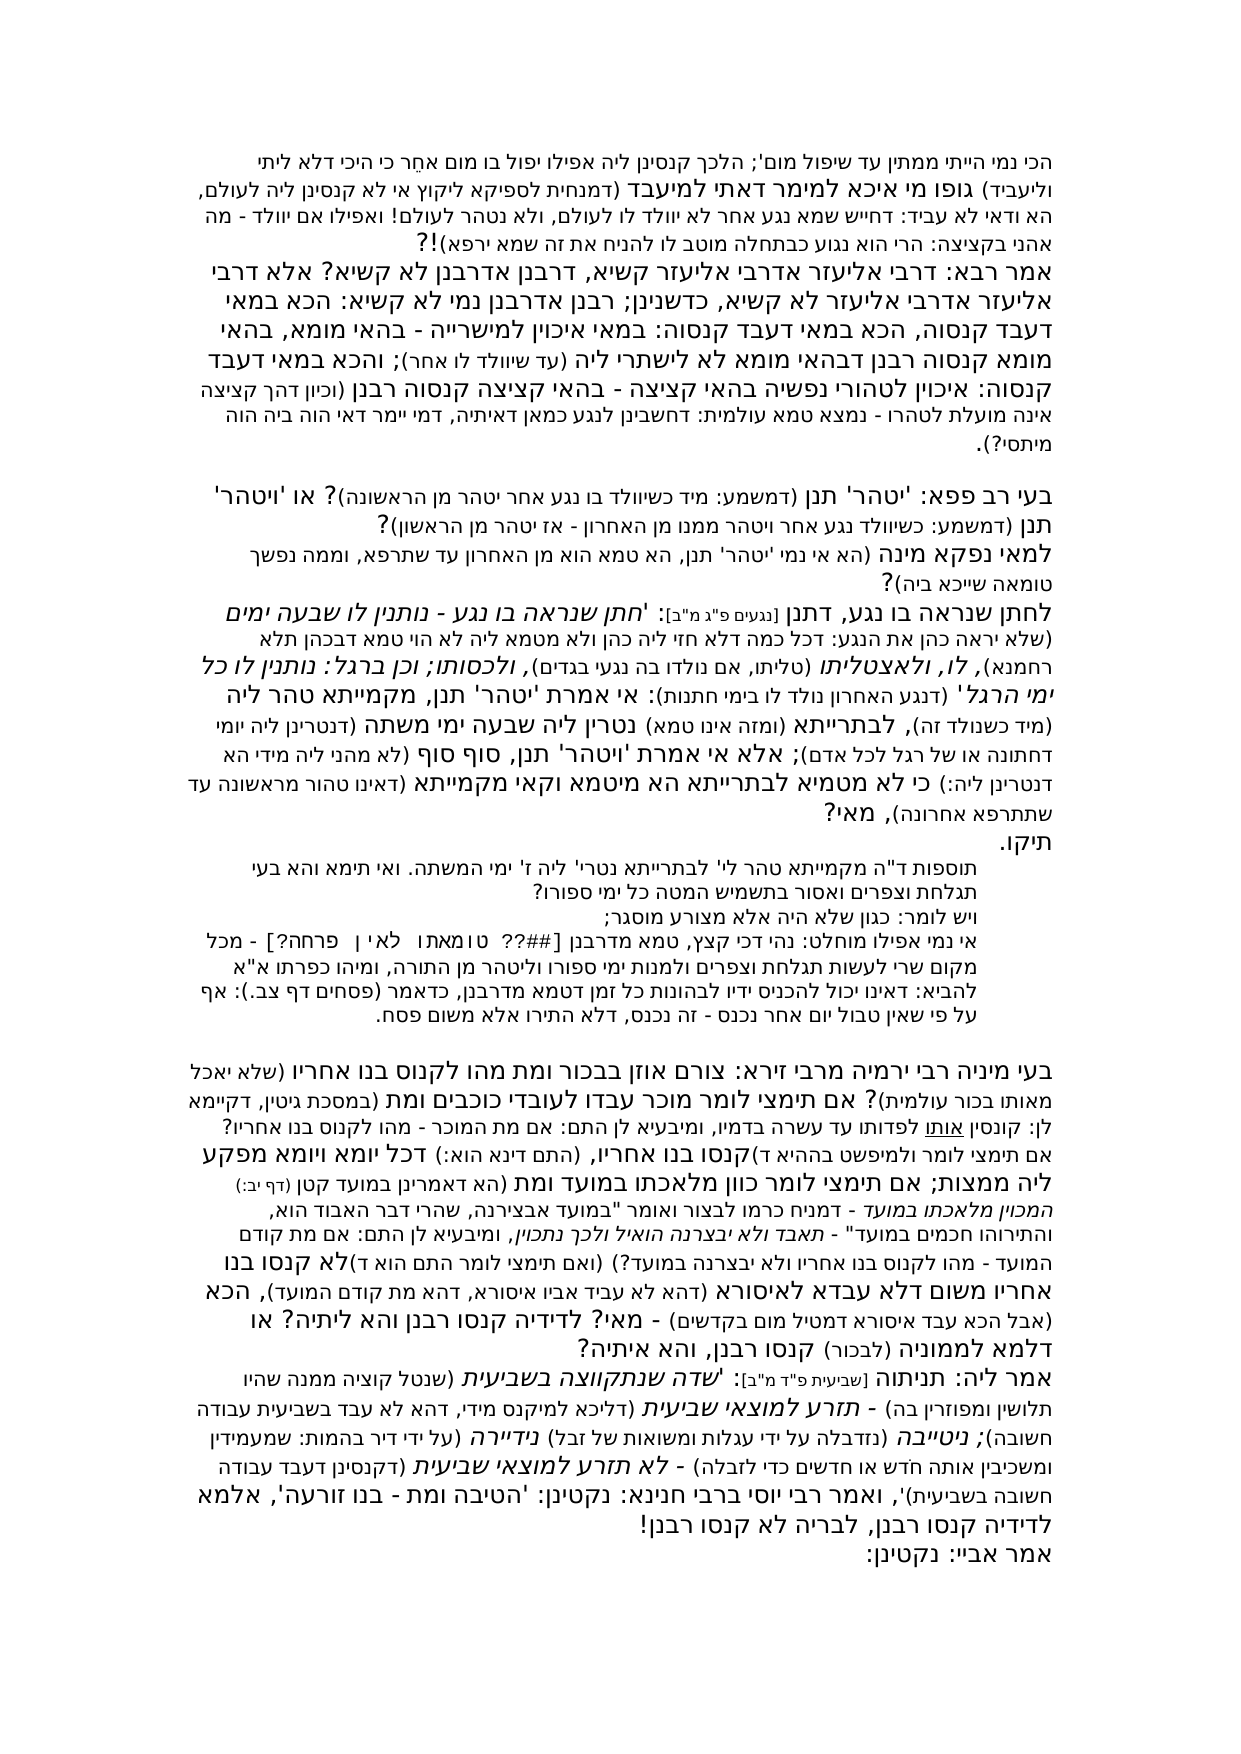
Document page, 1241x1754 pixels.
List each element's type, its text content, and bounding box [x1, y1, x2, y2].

text אמר רבא: דרבי אליעזר אדרבי אליעזר קשיא, דרבנן אדרבנן לא קשיא? אלא דרבי אליעזר אדרבי אליעזר לא קשיא, כדשנינן; רבנן אדרבנן נמי לא קשיא: הכא במאי דעבד קנסוה, הכא במאי דעבד קנסוה: במאי איכוין למישרייה - בהאי מומא, בהאי מומא קנסוה רבנן דבהאי מומא לא לישתרי ליה (עד שיוולד לו אחר); והכא במאי דעבד קנסוה: איכוין לטהורי נפשיה בהאי קציצה - בהאי קציצה קנסוה רבנן (וכיון דהך קציצה אינה מועלת לטהרו - נמצא טמא עולמית: דחשבינן לנגע כמאן דאיתיה, דמי יימר דאי הוה ביה הוה מיתסי?). [187, 257, 1053, 457]
text למאי נפקא מינה (הא אי נמי 'יטהר' תנן, הא טמא הוא מן האחרון עד שתרפא, וממה נפשך טומאה שייכא ביה)? [187, 539, 1053, 598]
text תיקו. [187, 827, 1053, 856]
text תוספות ד"ה מקמייתא טהר לי' לבתרייתא נטרי' ליה ז' ימי המשתה. ואי תימא והא בעי תגלחת וצפרים ואסור בתשמיש המטה כל ימי ספורו? [187, 856, 978, 905]
text אמר ליה: תניתוה [שביעית פ"ד מ"ב]: 'שדה שנתקווצה בשביעית (שנטל קוציה ממנה שהיו תלושין ומפוזרין בה) - תזרע למוצאי שביעית (דליכא למיקנס מידי, דהא לא עבד בשביעית עבודה חשובה); ניטייבה (נזדבלה על ידי עגלות ומשואות של זבל) נידיירה (על ידי דיר בהמות: שמעמידין ומשכיבין אותה חֹדש או חדשים כדי לזבלה) - לא תזרע למוצאי שביעית (דקנסינן דעבד עבודה חשובה בשביעית)', ואמר רבי יוסי ברבי חנינא: נקטינן: 'הטיבה ומת - בנו זורעה', אלמא לדידיה קנסו רבנן, לבריה לא קנסו רבנן! [187, 1364, 1053, 1539]
text בעי רב פפא: 'יטהר' תנן (דמשמע: מיד כשיוולד בו נגע אחר יטהר מן הראשונה)? או 'ויטהר' תנן (דמשמע: כשיוולד נגע אחר ויטהר ממנו מן האחרון - אז יטהר מן הראשון)? [187, 481, 1053, 539]
text אי נמי אפילו מוחלט: נהי דכי קצץ, טמא מדרבנן [##?? טומאתו לאין פרחה?] - מכל מקום שרי לעשות תגלחת וצפרים ולמנות ימי ספורו וליטהר מן התורה, ומיהו כפרתו א"א להביא: דאינו יכול להכניס ידיו לבהונות כל זמן דטמא מדרבנן, כדאמר (פסחים דף צב.): אף על פי שאין טבול יום אחר נכנס - זה נכנס, דלא התירו אלא משום פסח. [187, 929, 978, 1028]
text אמר אביי: נקטינן: [187, 1539, 1053, 1568]
text בעי מיניה רבי ירמיה מרבי זירא: צורם אוזן בבכור ומת מהו לקנוס בנו אחריו (שלא יאכל מאותו בכור עולמית)? אם תימצי לומר מוכר עבדו לעובדי כוכבים ומת (במסכת גיטין, דקיימא לן: קונסין אותו לפדותו עד עשרה בדמיו, ומיבעיא לן התם: אם מת המוכר - מהו לקנוס בנו אחריו? אם תימצי לומר ולמיפשט בההיא ד)קנסו בנו אחריו, (התם דינא הוא:) דכל יומא ויומא מפקע ליה ממצות; אם תימצי לומר כוון מלאכתו במועד ומת (הא דאמרינן במועד קטן (דף יב:) המכוין מלאכתו במועד - דמניח כרמו לבצור ואומר "במועד אבצירנה, שהרי דבר האבוד הוא, והתירוהו חכמים במועד" - תאבד ולא יבצרנה הואיל ולכך נתכוין, ומיבעיא לן התם: אם מת קודם המועד - מהו לקנוס בנו אחריו ולא יבצרנה במועד?) (ואם תימצי לומר התם הוא ד)לא קנסו בנו אחריו משום דלא עבדא לאיסורא (דהא לא עביד אביו איסורא, דהא מת קודם המועד), הכא (אבל הכא עבד איסורא דמטיל מום בקדשים) - מאי? לדידיה קנסו רבנן והא ליתיה? או דלמא לממוניה (לבכור) קנסו רבנן, והא איתיה? [187, 1056, 1053, 1364]
text לחתן שנראה בו נגע, דתנן [נגעים פ"ג מ"ב]: 'חתן שנראה בו נגע - נותנין לו שבעה ימים (שלא יראה כהן את הנגע: דכל כמה דלא חזי ליה כהן ולא מטמא ליה לא הוי טמא דבכהן תלא רחמנא), לו, ולאצטליתו (טליתו, אם נולדו בה נגעי בגדים), ולכסותו; וכן ברגל: נותנין לו כל ימי הרגל' (דנגע האחרון נולד לו בימי חתנות): אי אמרת 'יטהר' תנן, מקמייתא טהר ליה (מיד כשנולד זה), לבתרייתא (ומזה אינו טמא) נטרין ליה שבעה ימי משתה (דנטרינן ליה יומי דחתונה או של רגל לכל אדם); אלא אי אמרת 'ויטהר' תנן, סוף סוף (לא מהני ליה מידי הא דנטרינן ליה:) כי לא מטמיא לבתרייתא הא מיטמא וקאי מקמייתא (דאינו טהור מראשונה עד שתתרפא אחרונה), מאי? [187, 598, 1053, 827]
text ויש לומר: כגון שלא היה אלא מצורע מוסגר; [187, 905, 978, 929]
text הכי נמי הייתי ממתין עד שיפול מום'; הלכך קנסינן ליה אפילו יפול בו מום אחֵר כי היכי דלא ליתי וליעביד) גופו מי איכא למימר דאתי למיעבד (דמנחית לספיקא ליקוץ אי לא קנסינן ליה לעולם, הא ודאי לא עביד: דחייש שמא נגע אחר לא יוולד לו לעולם, ולא נטהר לעולם! ואפילו אם יוולד - מה אהני בקציצה: הרי הוא נגוע כבתחלה מוטב לו להניח את זה שמא ירפא)!? [187, 150, 1053, 257]
